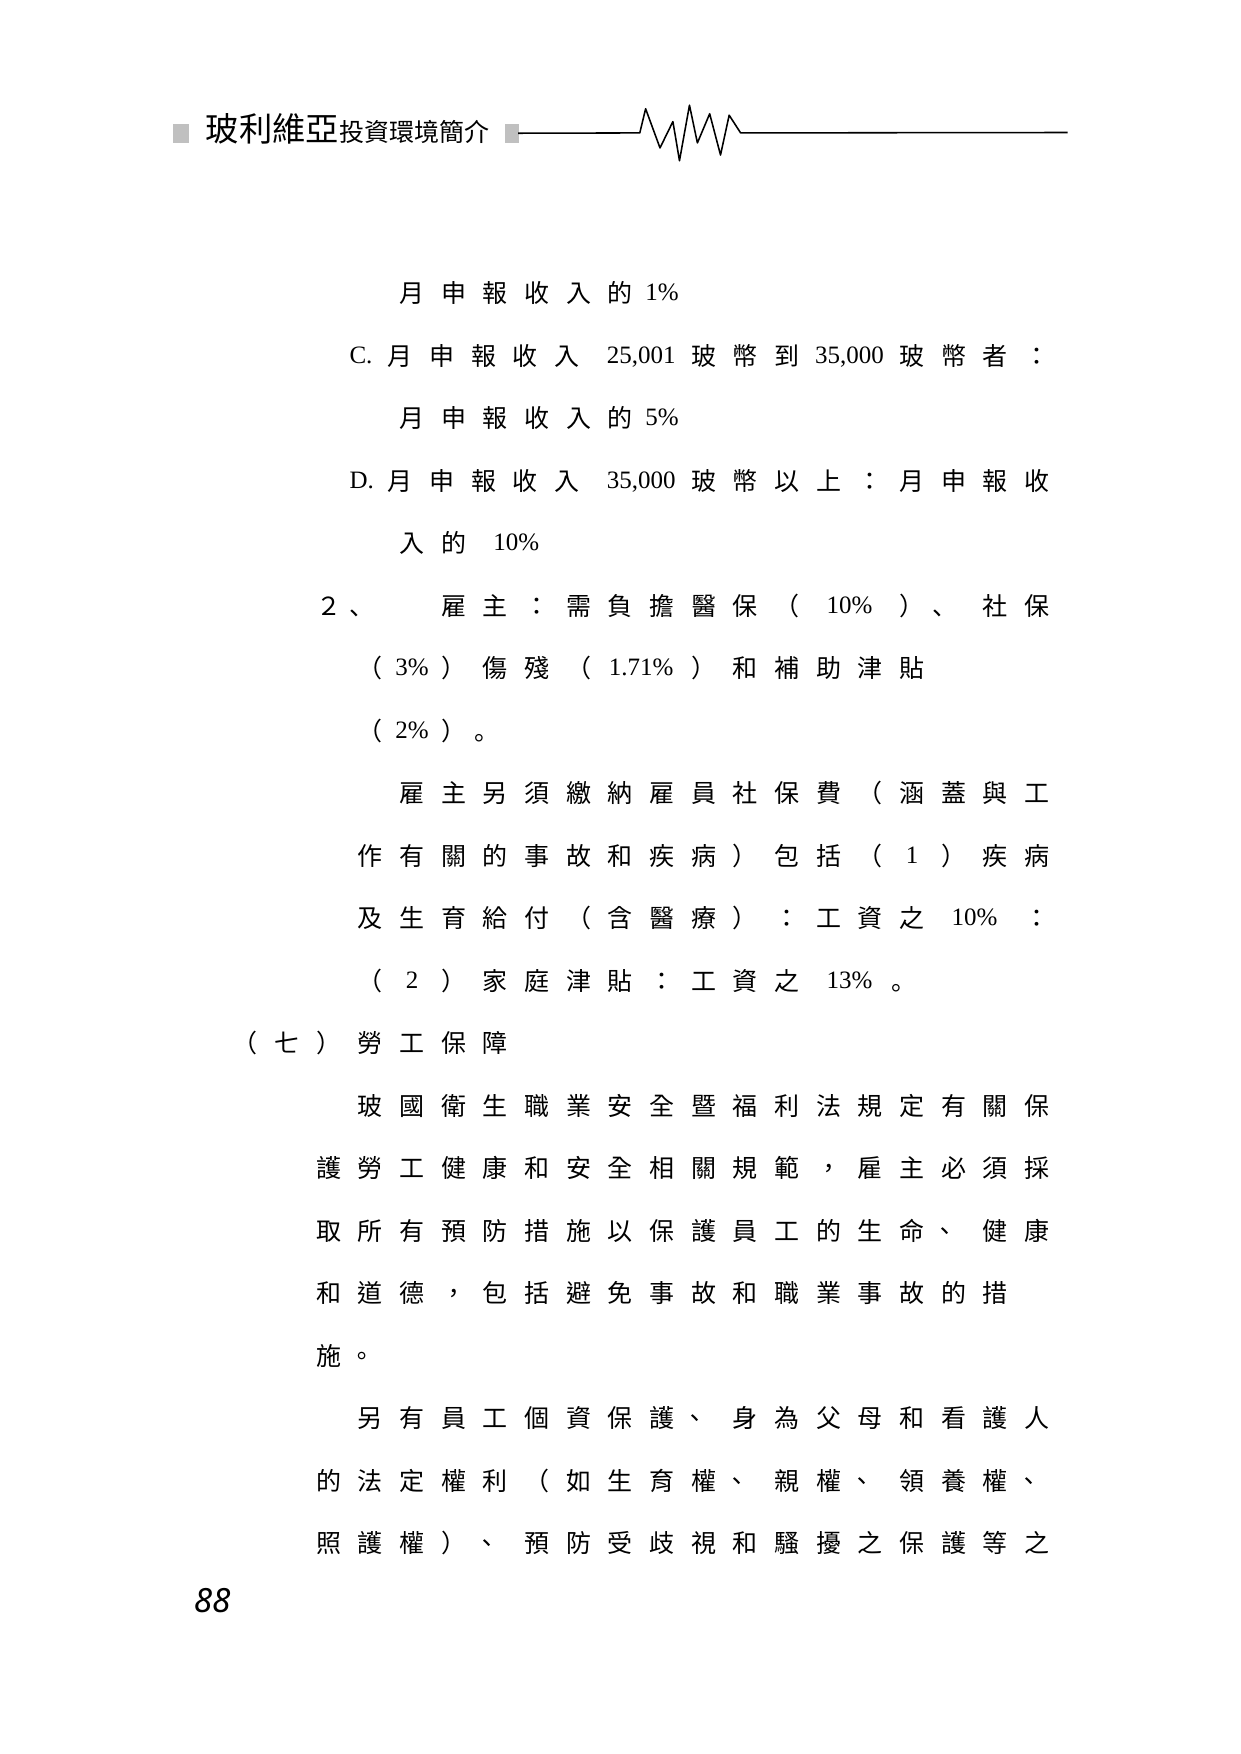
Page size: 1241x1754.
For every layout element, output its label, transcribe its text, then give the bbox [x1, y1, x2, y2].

text 月申報收入的1% [342, 250, 1058, 313]
text 玻國衛生職業安全暨福利法規定有關保護勞工健康和安全相關規範，雇主必須採取所有預防措施以保護員工的生命、健康和道德，包括避免事故和職業事故的措施。 [281, 1063, 1058, 1375]
text ２、 雇主：需負擔醫保（10%）、社保（3%）傷殘（1.71%）和補助津貼（2%）。 [281, 563, 1058, 750]
text D. 月申報收入35,000玻幣以上：月申報收入的10% [342, 438, 1058, 563]
text （七）勞工保障 [207, 1000, 1058, 1063]
text 另有員工個資保護、身為父母和看護人的法定權利（如生育權、親權、領養權、照護權）、預防受歧視和騷擾之保護等之 [281, 1375, 1058, 1563]
text C. 月申報收入25,001玻幣到35,000玻幣者：月申報收入的5% [342, 313, 1058, 438]
text 雇主另須繳納雇員社保費（涵蓋與工作有關的事故和疾病）包括（1）疾病及生育給付（含醫療）：工資之10%：（2）家庭津貼：工資之13%。 [330, 750, 1058, 1000]
